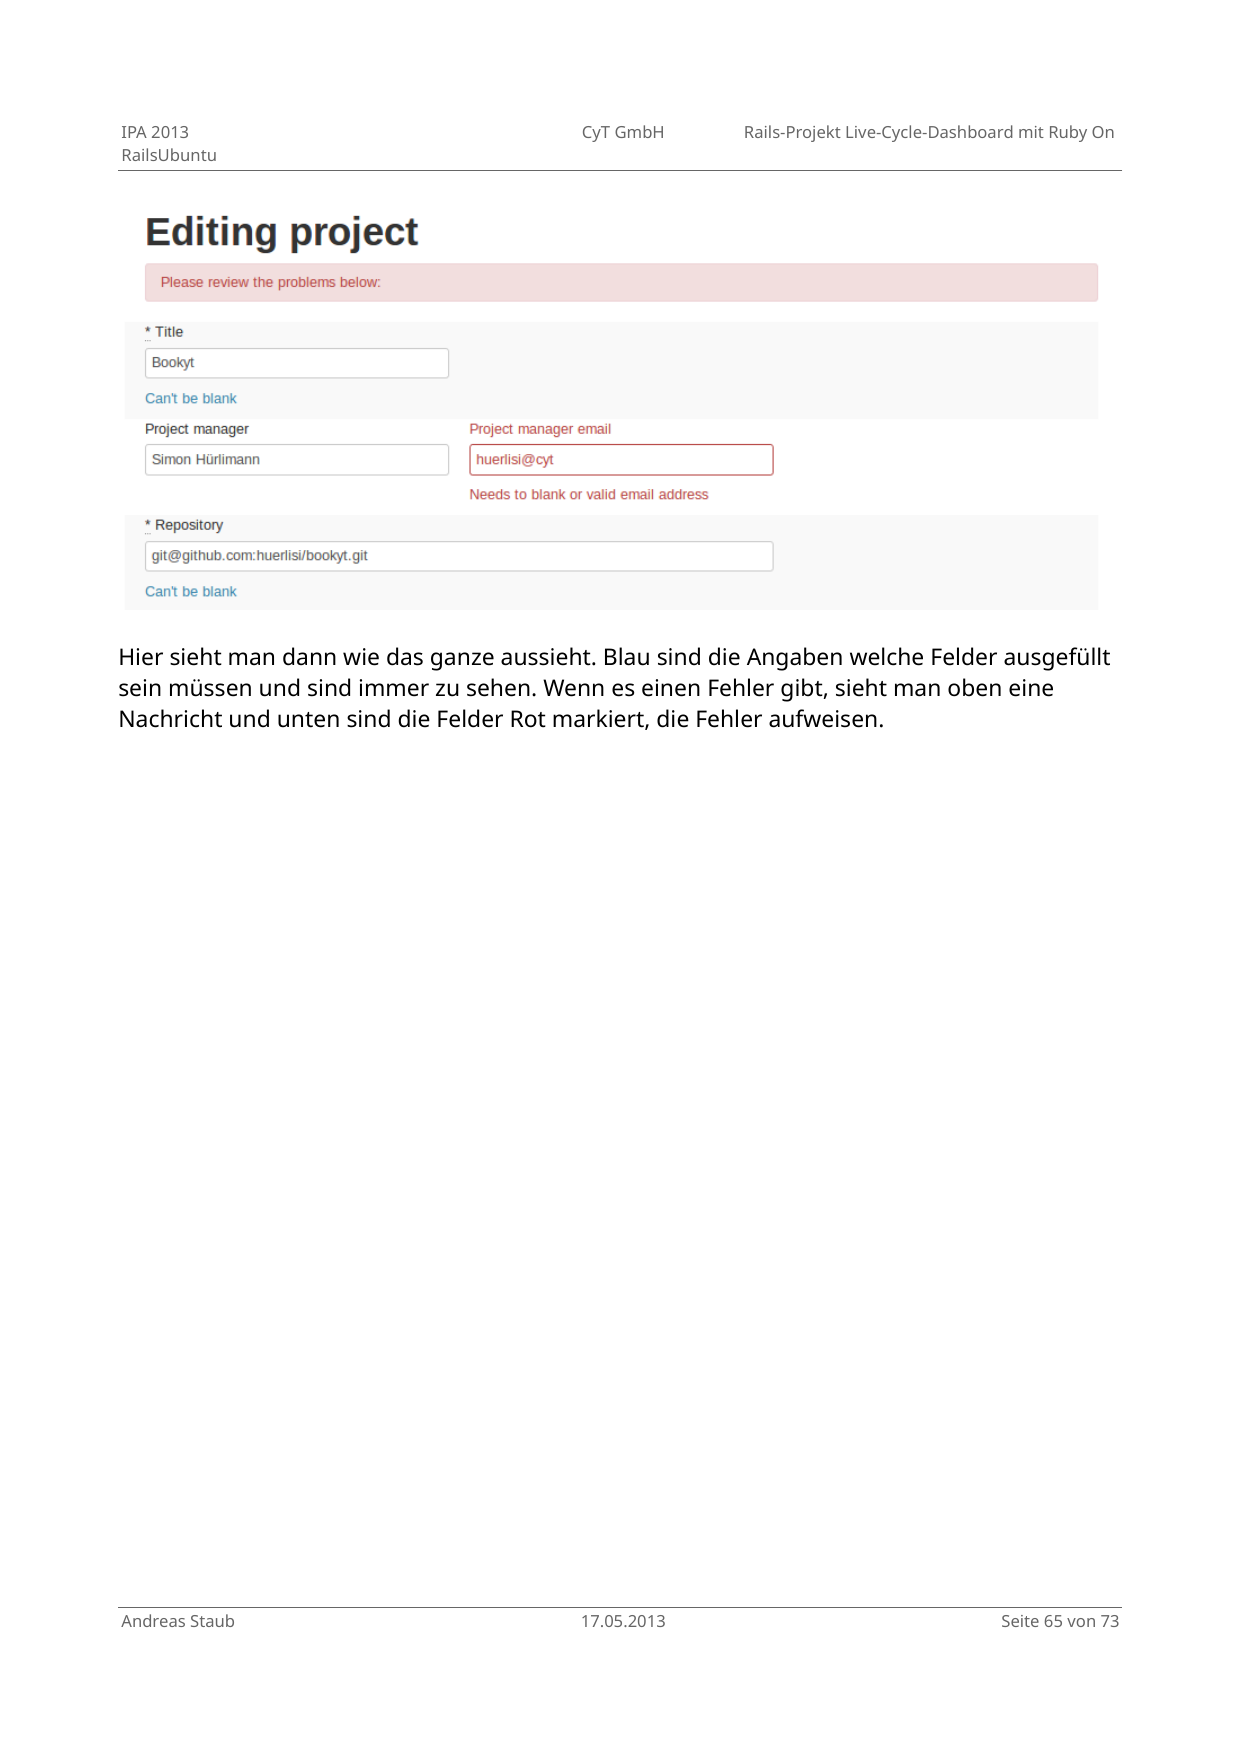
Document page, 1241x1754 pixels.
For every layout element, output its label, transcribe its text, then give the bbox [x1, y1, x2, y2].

picture [118, 199, 1123, 610]
text Hier sieht man dann wie das ganze aussieht. Blau sind die Angaben welche Felder ausgefüllt sein müssen und sind immer zu sehen. Wenn es einen Fehler gibt, sieht man oben eine Nachricht und unten sind die Felder Rot markiert, die Fehler aufweisen. [118, 641, 1122, 734]
